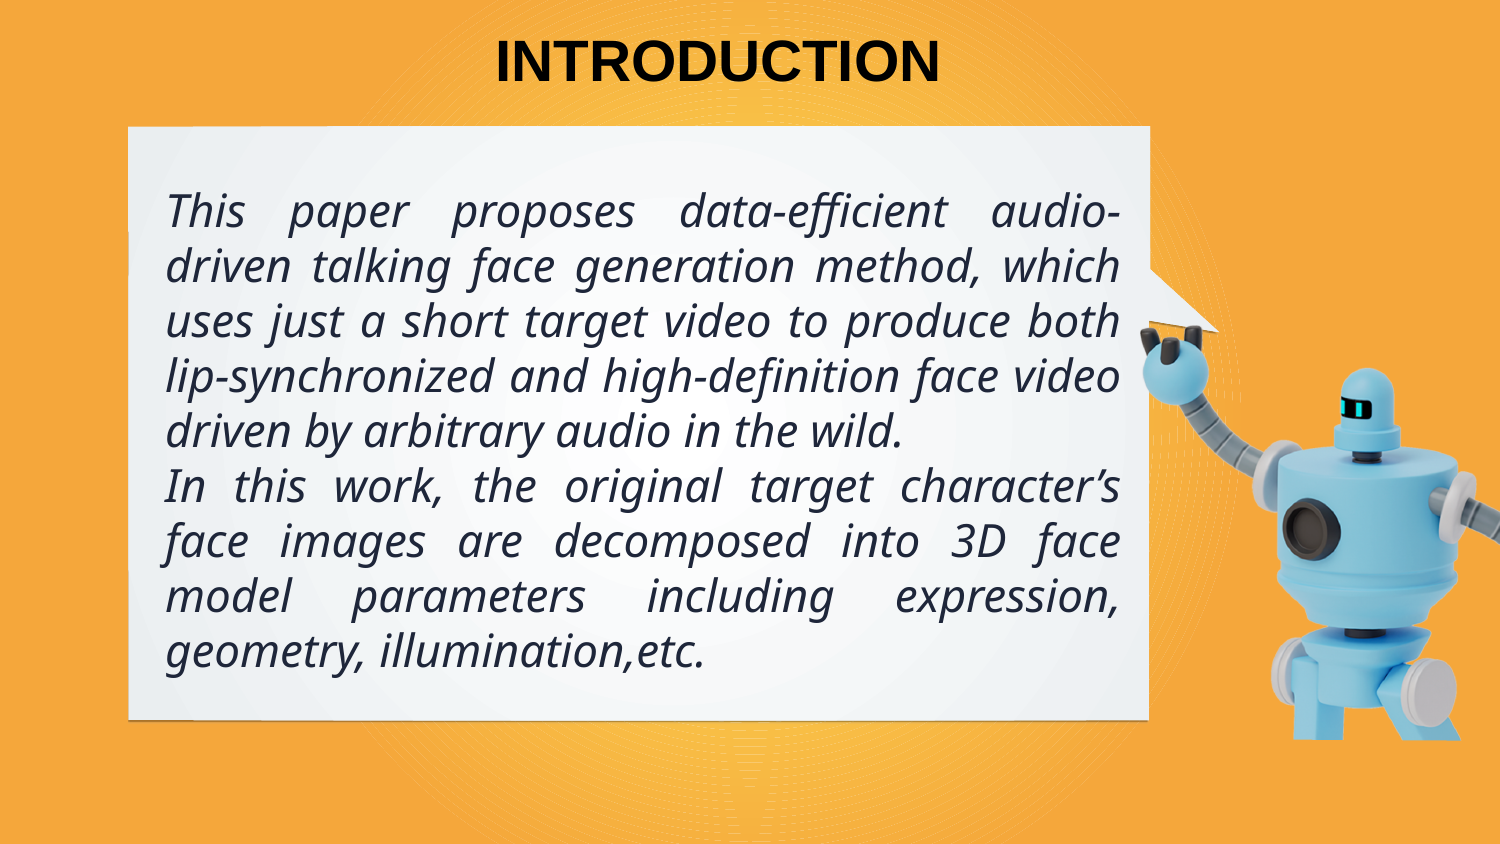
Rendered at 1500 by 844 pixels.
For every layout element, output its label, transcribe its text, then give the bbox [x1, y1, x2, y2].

text_box INTRODUCTION [484, 0, 953, 129]
text_box This paper proposes data-efficient audio-driven talking face generation method, which uses just a short target video to produce both lip-synchronized and high-definition face video driven by arbitrary audio in the wild. In this work, the original target character’s face images are decomposed into 3D face model parameters including expression, geometry, illumination,etc. [165, 141, 1122, 717]
picture [1137, 324, 1500, 741]
